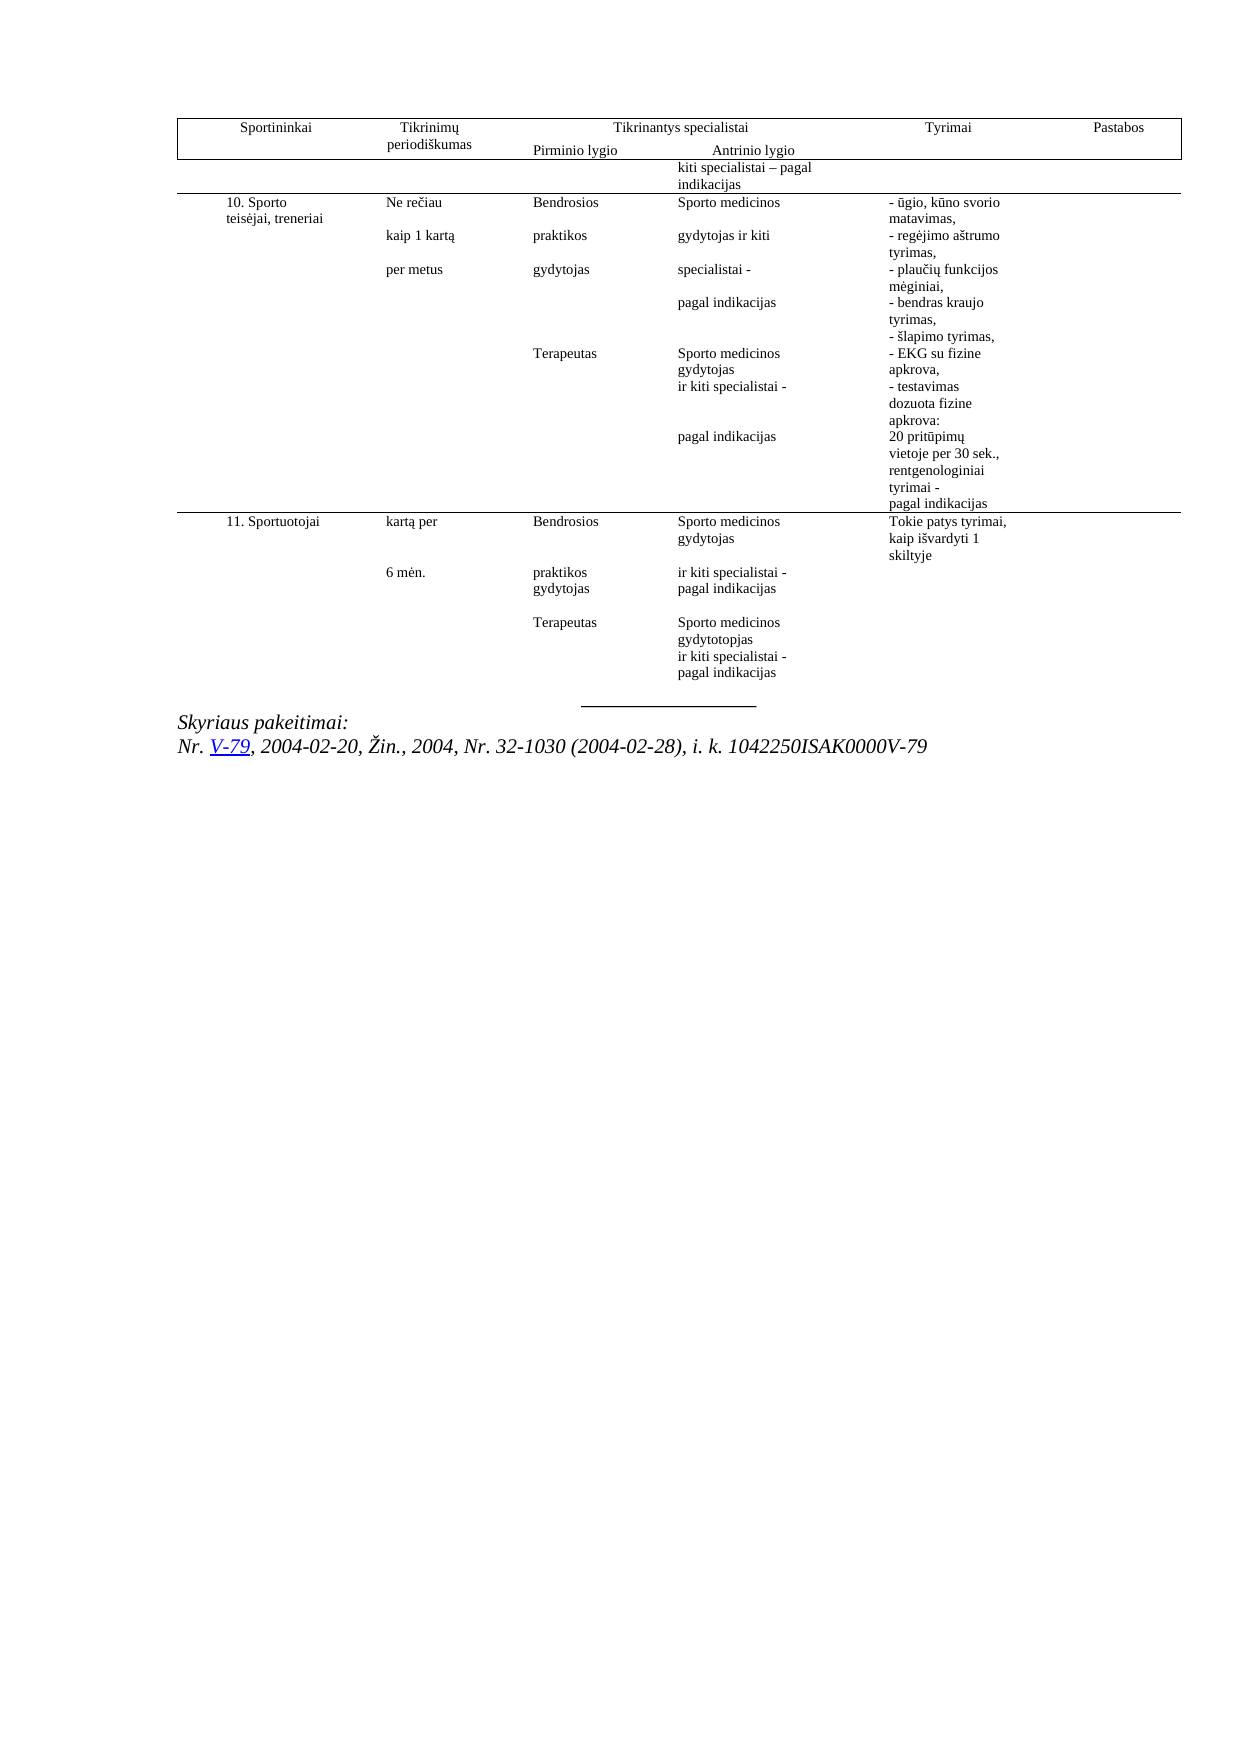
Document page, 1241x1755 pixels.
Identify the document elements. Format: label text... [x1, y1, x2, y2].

table_cell [840, 597, 1019, 614]
table_cell [177, 647, 337, 664]
table_cell [484, 294, 629, 328]
table_cell ir kiti specialistai - [629, 647, 840, 664]
table_cell [177, 160, 337, 176]
table_cell Pirminio lygio [484, 141, 629, 159]
table_cell [337, 664, 484, 681]
table_cell [484, 664, 629, 681]
table_cell [177, 176, 337, 192]
table_cell indikacijas [629, 176, 840, 192]
table_cell Bendrosios [484, 194, 629, 227]
table_cell [484, 160, 629, 176]
text Nr. V-79, 2004-02-20, Žin., 2004, Nr. 32-1030 (2004-02-28), i. k. 1042250ISAK0000V-79 [177, 734, 1122, 758]
table_cell [1019, 614, 1181, 647]
table_cell gydytojas ir kiti [629, 227, 840, 261]
table_cell Ne rečiau [337, 194, 484, 227]
table_cell Sporto medicinos gydytojas [629, 344, 840, 378]
table_cell 20 pritūpimų vietoje per 30 sek., [840, 428, 1019, 462]
table_cell [840, 614, 1019, 647]
table_cell pagal indikacijas [629, 428, 840, 462]
table_cell [177, 378, 337, 428]
table_cell [840, 664, 1019, 681]
table_cell [484, 647, 629, 664]
table_cell [484, 597, 629, 614]
table_cell [629, 462, 840, 495]
table_cell praktikos [484, 564, 629, 580]
text ______________ [215, 681, 1122, 709]
table_cell kaip 1 kartą [337, 227, 484, 261]
table_cell [484, 378, 629, 428]
table_cell [484, 495, 629, 512]
table_cell [337, 597, 484, 614]
table_cell [337, 328, 484, 344]
table_cell [337, 428, 484, 462]
table_cell Bendrosios [484, 513, 629, 563]
table_header Tikrinantys specialistai [484, 119, 840, 141]
table_cell [177, 614, 337, 647]
table_cell [840, 160, 1019, 176]
table_cell [177, 294, 337, 328]
table_header Tikrinimų periodiškumas [337, 119, 484, 159]
table_cell [1019, 513, 1181, 563]
table_cell [1019, 462, 1181, 495]
table_cell [1019, 664, 1181, 681]
table_cell [1019, 495, 1181, 512]
table_cell [840, 564, 1019, 580]
table_header Pastabos [1019, 119, 1181, 159]
table_cell [840, 580, 1019, 597]
table_cell [337, 176, 484, 192]
table_cell kiti specialistai – pagal [629, 160, 840, 176]
table_cell gydytojas [484, 580, 629, 597]
table_cell - ūgio, kūno svorio matavimas, [840, 194, 1019, 227]
table_cell [177, 227, 337, 261]
table_cell [629, 328, 840, 344]
table_cell gydytojas [484, 261, 629, 294]
table_cell 11. Sportuotojai [177, 513, 337, 563]
table_cell [1019, 176, 1181, 192]
table_cell [484, 462, 629, 495]
table_cell [177, 428, 337, 462]
table_cell [177, 597, 337, 614]
table_cell [337, 614, 484, 647]
table_cell Sporto medicinos gydytotopjas [629, 614, 840, 647]
table_cell [177, 261, 337, 294]
table_cell Tokie patys tyrimai, kaip išvardyti 1 skiltyje [840, 513, 1019, 563]
table_cell [484, 176, 629, 192]
table_cell per metus [337, 261, 484, 294]
table_cell Sporto medicinos [629, 194, 840, 227]
table_cell [1019, 160, 1181, 176]
table_cell - plaučių funkcijos mėginiai, [840, 261, 1019, 294]
table_cell specialistai - [629, 261, 840, 294]
table_cell ir kiti specialistai - [629, 378, 840, 428]
table_cell [840, 176, 1019, 192]
table_header Sportininkai [178, 119, 337, 159]
table_cell Sporto medicinos gydytojas [629, 513, 840, 563]
table_cell [177, 495, 337, 512]
table_cell [177, 344, 337, 378]
table_header Tyrimai [840, 119, 1019, 159]
table_cell [177, 580, 337, 597]
table_cell [337, 294, 484, 328]
table_cell Terapeutas [484, 614, 629, 647]
table_cell [1019, 261, 1181, 294]
table_cell - EKG su fizine apkrova, [840, 344, 1019, 378]
table_cell [337, 495, 484, 512]
table_cell [177, 462, 337, 495]
table_cell [1019, 227, 1181, 261]
table_cell rentgenologiniai tyrimai - [840, 462, 1019, 495]
table_cell [177, 664, 337, 681]
table_cell [1019, 344, 1181, 378]
table_cell [337, 160, 484, 176]
table_cell [177, 328, 337, 344]
table_cell [1019, 564, 1181, 580]
table_cell Terapeutas [484, 344, 629, 378]
table_cell [337, 580, 484, 597]
table_cell ir kiti specialistai - [629, 564, 840, 580]
table_cell - regėjimo aštrumo tyrimas, [840, 227, 1019, 261]
table_cell 10. Sporto teisėjai, treneriai [177, 194, 337, 227]
table_cell [629, 597, 840, 614]
table_cell [484, 328, 629, 344]
table_cell [337, 462, 484, 495]
table_cell pagal indikacijas [840, 495, 1019, 512]
table_cell [337, 344, 484, 378]
table_cell [1019, 194, 1181, 227]
table_cell [1019, 328, 1181, 344]
table_cell Antrinio lygio [629, 141, 840, 159]
text Skyriaus pakeitimai: [177, 709, 1122, 734]
table_cell [484, 428, 629, 462]
table_cell [840, 647, 1019, 664]
table_cell - šlapimo tyrimas, [840, 328, 1019, 344]
table_cell pagal indikacijas [629, 664, 840, 681]
table_cell pagal indikacijas [629, 294, 840, 328]
table_cell - bendras kraujo tyrimas, [840, 294, 1019, 328]
table_cell [1019, 597, 1181, 614]
table_cell [1019, 378, 1181, 428]
table_cell kartą per [337, 513, 484, 563]
table_cell [337, 378, 484, 428]
table_cell - testavimas dozuota fizine apkrova: [840, 378, 1019, 428]
table_cell pagal indikacijas [629, 580, 840, 597]
table_cell [1019, 294, 1181, 328]
table_cell [629, 495, 840, 512]
table_cell praktikos [484, 227, 629, 261]
table_cell [337, 647, 484, 664]
table_cell 6 mėn. [337, 564, 484, 580]
table_cell [177, 564, 337, 580]
table_cell [1019, 647, 1181, 664]
table_cell [1019, 428, 1181, 462]
table_cell [1019, 580, 1181, 597]
